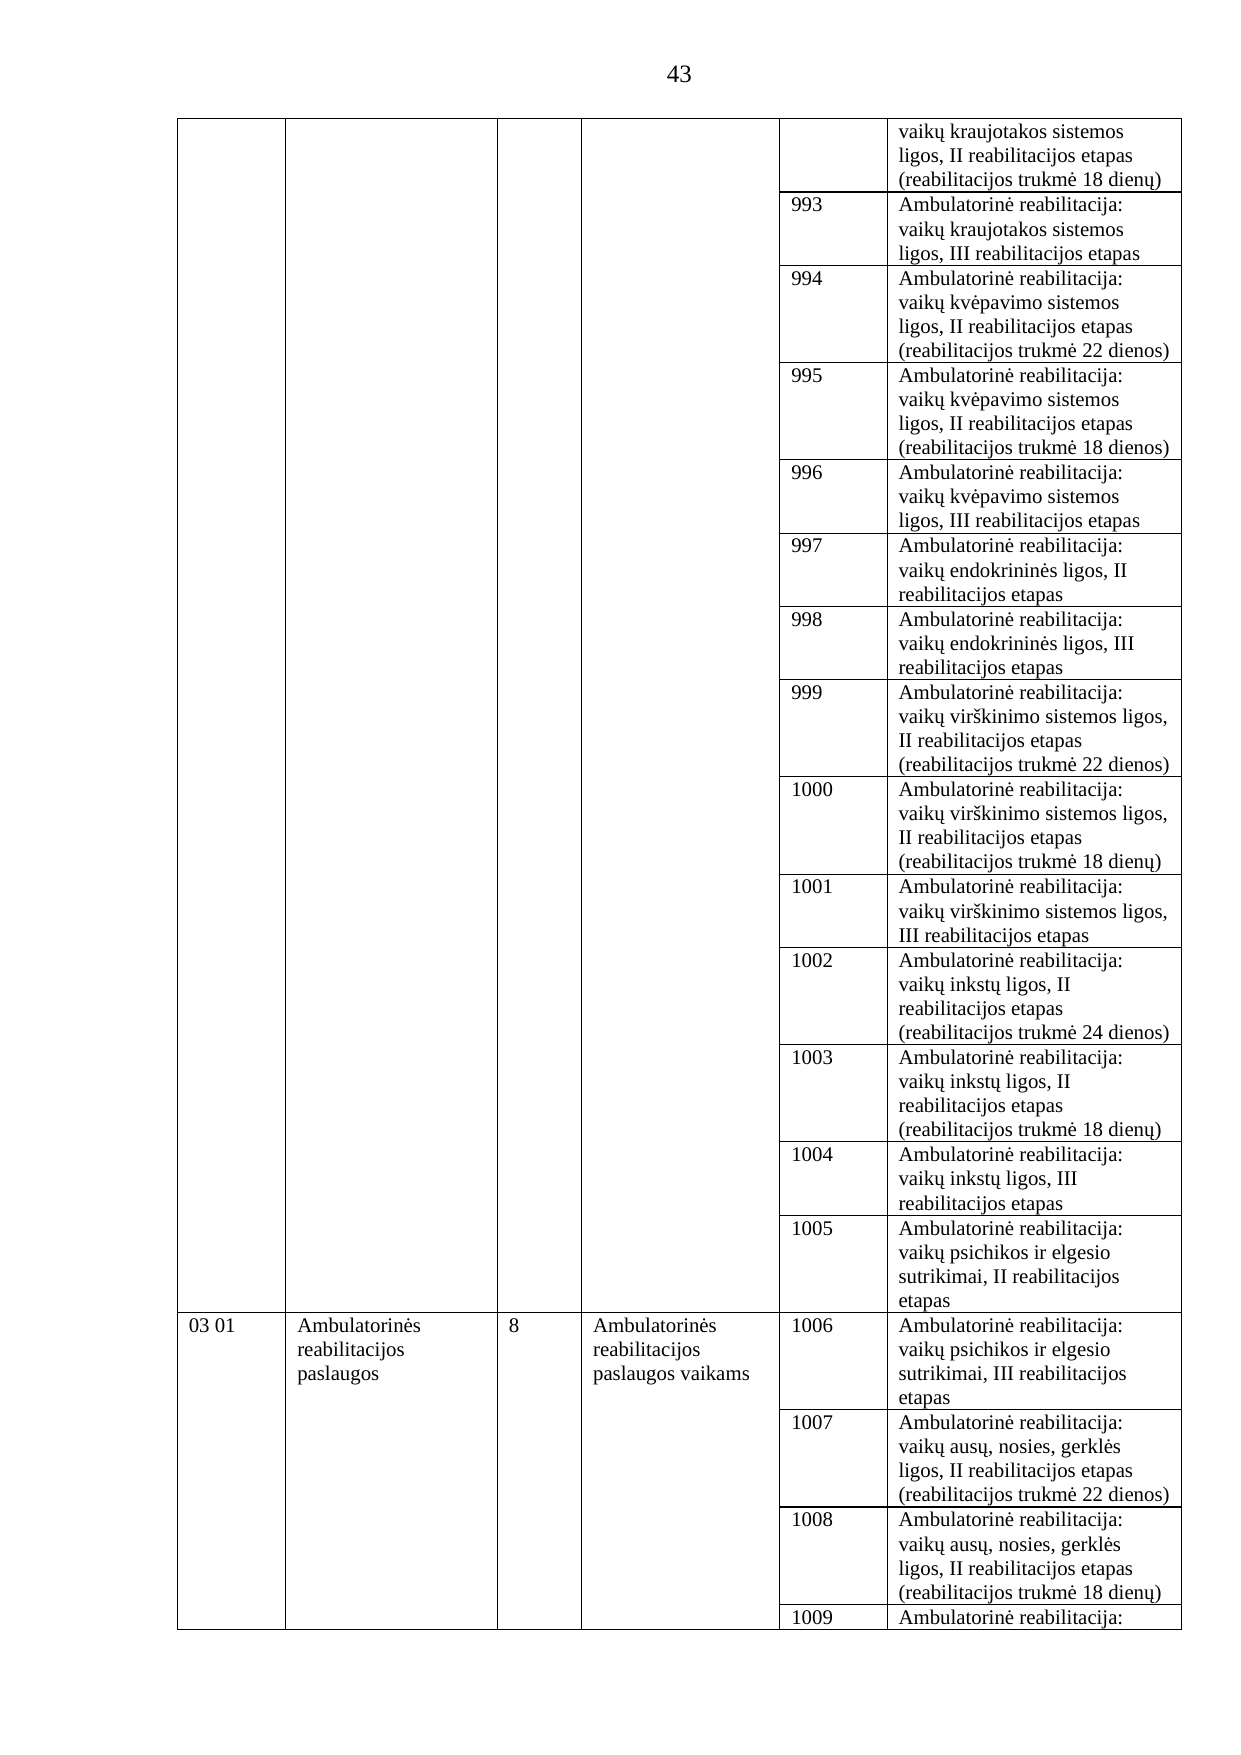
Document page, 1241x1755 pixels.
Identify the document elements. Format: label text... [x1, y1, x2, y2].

table_cell 1004 [780, 1142, 887, 1214]
table_cell Ambulatorinė reabilitacija: vaikų kraujotakos sistemos ligos, III reabilitacijos etapas [888, 193, 1181, 264]
table_cell vaikų kraujotakos sistemos ligos, II reabilitacijos etapas (reabilitacijos trukmė 18 dienų) [888, 119, 1181, 191]
table_cell Ambulatorinė reabilitacija: vaikų virškinimo sistemos ligos, III reabilitacijos etapas [888, 875, 1181, 947]
table_cell Ambulatorinės reabilitacijos paslaugos [286, 1313, 497, 1629]
table_cell 1007 [780, 1410, 887, 1506]
table_cell 1003 [780, 1045, 887, 1141]
table_cell Ambulatorinė reabilitacija: vaikų kvėpavimo sistemos ligos, III reabilitacijos etapas [888, 460, 1181, 532]
table_cell Ambulatorinė reabilitacija: vaikų inkstų ligos, II reabilitacijos etapas (reabilitacijos trukmė 18 dienų) [888, 1045, 1181, 1141]
table_cell Ambulatorinė reabilitacija: vaikų psichikos ir elgesio sutrikimai, III reabilitacijos etapas [888, 1313, 1181, 1409]
table_cell Ambulatorinė reabilitacija: vaikų endokrininės ligos, II reabilitacijos etapas [888, 534, 1181, 606]
table_cell 8 [498, 1313, 581, 1629]
table_cell 1006 [780, 1313, 887, 1409]
table_cell 993 [780, 193, 887, 264]
table_cell 995 [780, 363, 887, 459]
table_cell Ambulatorinė reabilitacija: vaikų ausų, nosies, gerklės ligos, II reabilitacijos etapas (reabilitacijos trukmė 22 dienos) [888, 1410, 1181, 1506]
table_cell [498, 119, 581, 1312]
table_cell 1005 [780, 1216, 887, 1312]
table_cell Ambulatorinė reabilitacija: vaikų inkstų ligos, II reabilitacijos etapas (reabilitacijos trukmė 24 dienos) [888, 948, 1181, 1044]
table_cell Ambulatorinės reabilitacijos paslaugos vaikams [582, 1313, 779, 1629]
table_cell 996 [780, 460, 887, 532]
table_cell Ambulatorinė reabilitacija: vaikų inkstų ligos, III reabilitacijos etapas [888, 1142, 1181, 1214]
table_cell [582, 119, 779, 1312]
table_cell 1009 [780, 1605, 887, 1629]
table_cell Ambulatorinė reabilitacija: [888, 1605, 1181, 1629]
table_cell 03 01 [178, 1313, 285, 1629]
table_cell Ambulatorinė reabilitacija: vaikų kvėpavimo sistemos ligos, II reabilitacijos etapas (reabilitacijos trukmė 18 dienos) [888, 363, 1181, 459]
table_cell [178, 119, 285, 1312]
table_cell 1001 [780, 875, 887, 947]
table_cell 999 [780, 680, 887, 776]
table_cell [286, 119, 497, 1312]
table_cell 997 [780, 534, 887, 606]
table_cell 994 [780, 266, 887, 362]
table_cell Ambulatorinė reabilitacija: vaikų ausų, nosies, gerklės ligos, II reabilitacijos etapas (reabilitacijos trukmė 18 dienų) [888, 1508, 1181, 1604]
table_cell Ambulatorinė reabilitacija: vaikų psichikos ir elgesio sutrikimai, II reabilitacijos etapas [888, 1216, 1181, 1312]
table_cell 998 [780, 607, 887, 679]
table_cell [780, 119, 887, 191]
table_cell 1000 [780, 777, 887, 873]
table_cell 1008 [780, 1508, 887, 1604]
table_cell Ambulatorinė reabilitacija: vaikų virškinimo sistemos ligos, II reabilitacijos etapas (reabilitacijos trukmė 22 dienos) [888, 680, 1181, 776]
table_cell Ambulatorinė reabilitacija: vaikų endokrininės ligos, III reabilitacijos etapas [888, 607, 1181, 679]
table_cell 1002 [780, 948, 887, 1044]
table_cell Ambulatorinė reabilitacija: vaikų virškinimo sistemos ligos, II reabilitacijos etapas (reabilitacijos trukmė 18 dienų) [888, 777, 1181, 873]
table_cell Ambulatorinė reabilitacija: vaikų kvėpavimo sistemos ligos, II reabilitacijos etapas (reabilitacijos trukmė 22 dienos) [888, 266, 1181, 362]
